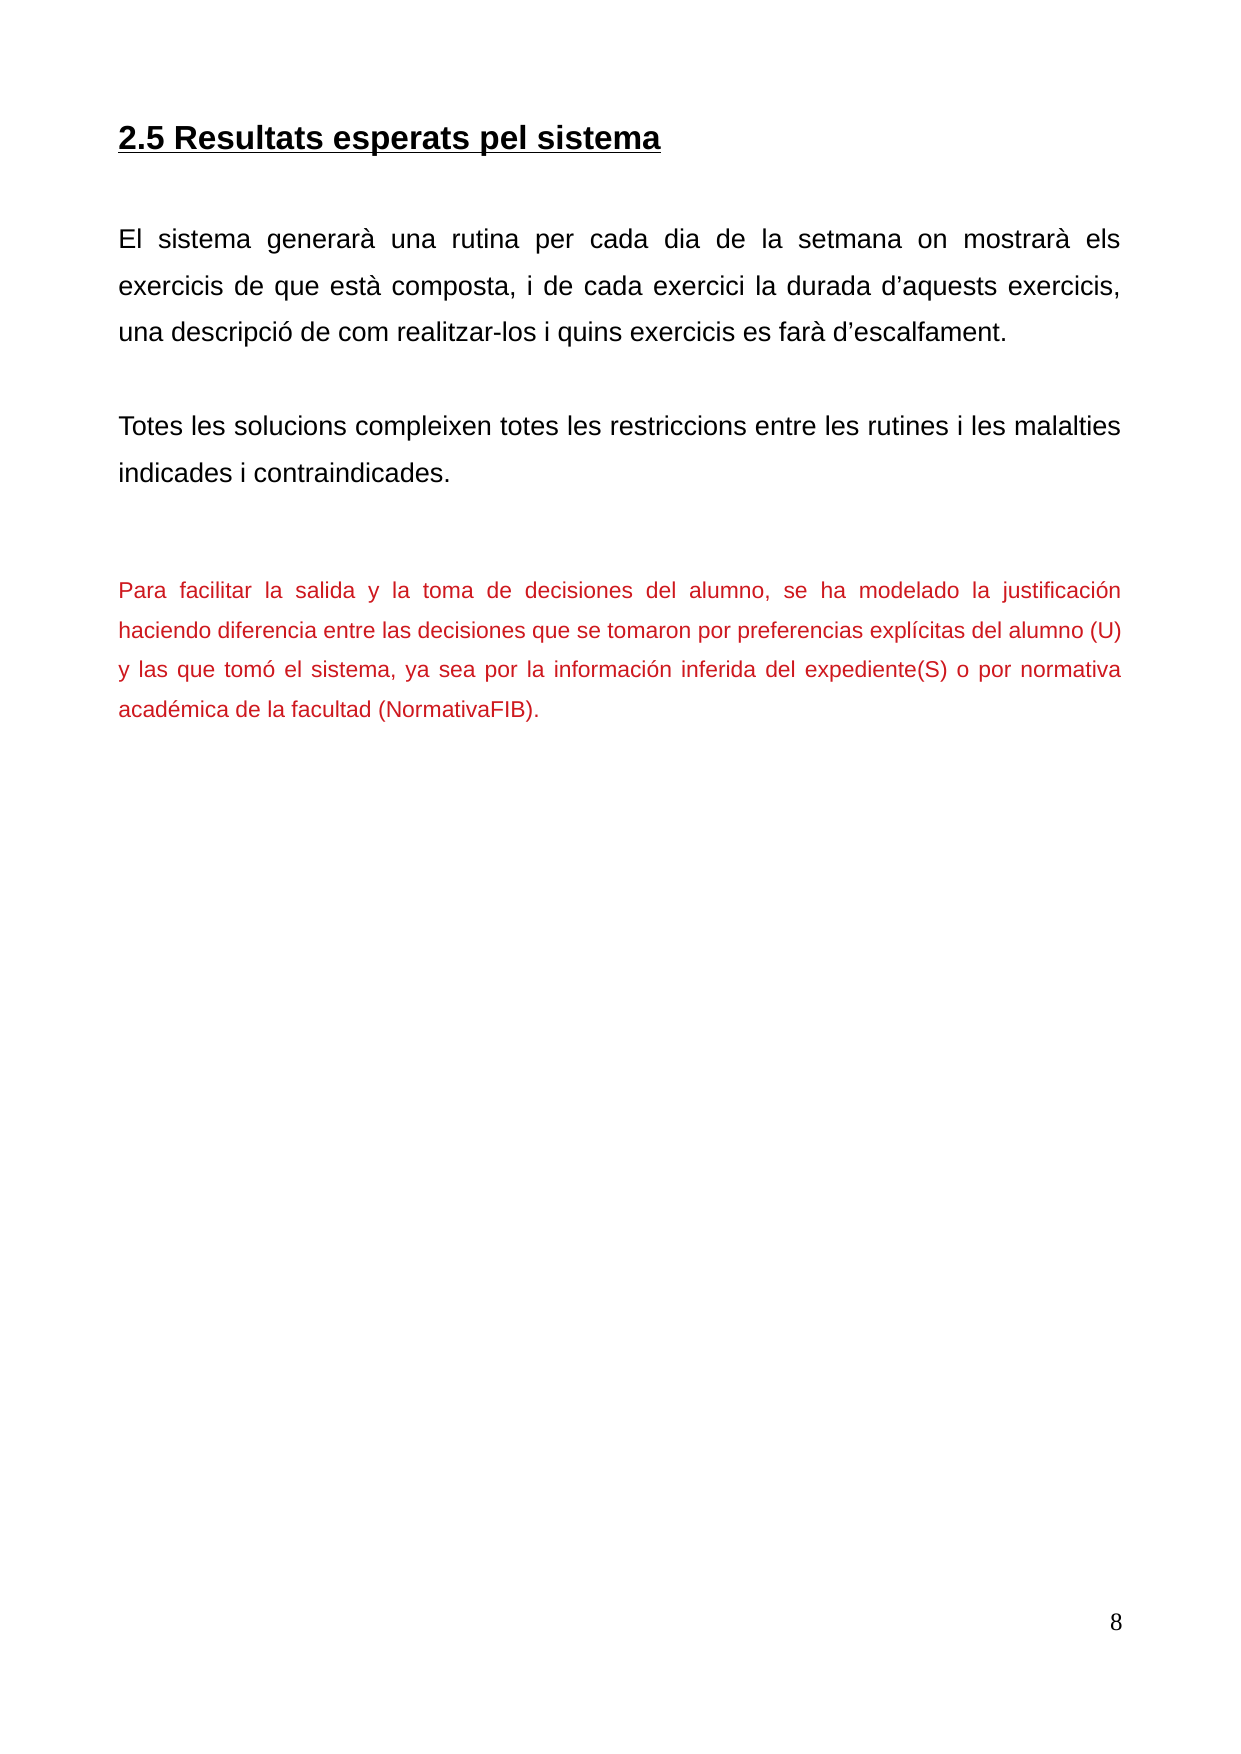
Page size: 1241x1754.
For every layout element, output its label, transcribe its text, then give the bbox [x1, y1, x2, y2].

text El sistema generarà una rutina per cada dia de la setmana on mostrarà els exercicis de que està composta, i de cada exercici la durada d’aquests exercicis, una descripció de com realitzar-los i quins exercicis es farà d’escalfament. [118, 223, 1122, 348]
text Para facilitar la salida y la toma de decisiones del alumno, se ha modelado la justificación haciendo diferencia entre las decisiones que se tomaron por preferencias explícitas del alumno (U) y las que tomó el sistema, ya sea por la información inferida del expediente(S) o por normativa académica de la facultad (NormativaFIB). [118, 577, 1122, 722]
text Totes les solucions compleixen totes les restriccions entre les rutines i les malalties indicades i contraindicades. [118, 410, 1122, 488]
text 2.5 Resultats esperats pel sistema [118, 118, 1122, 157]
